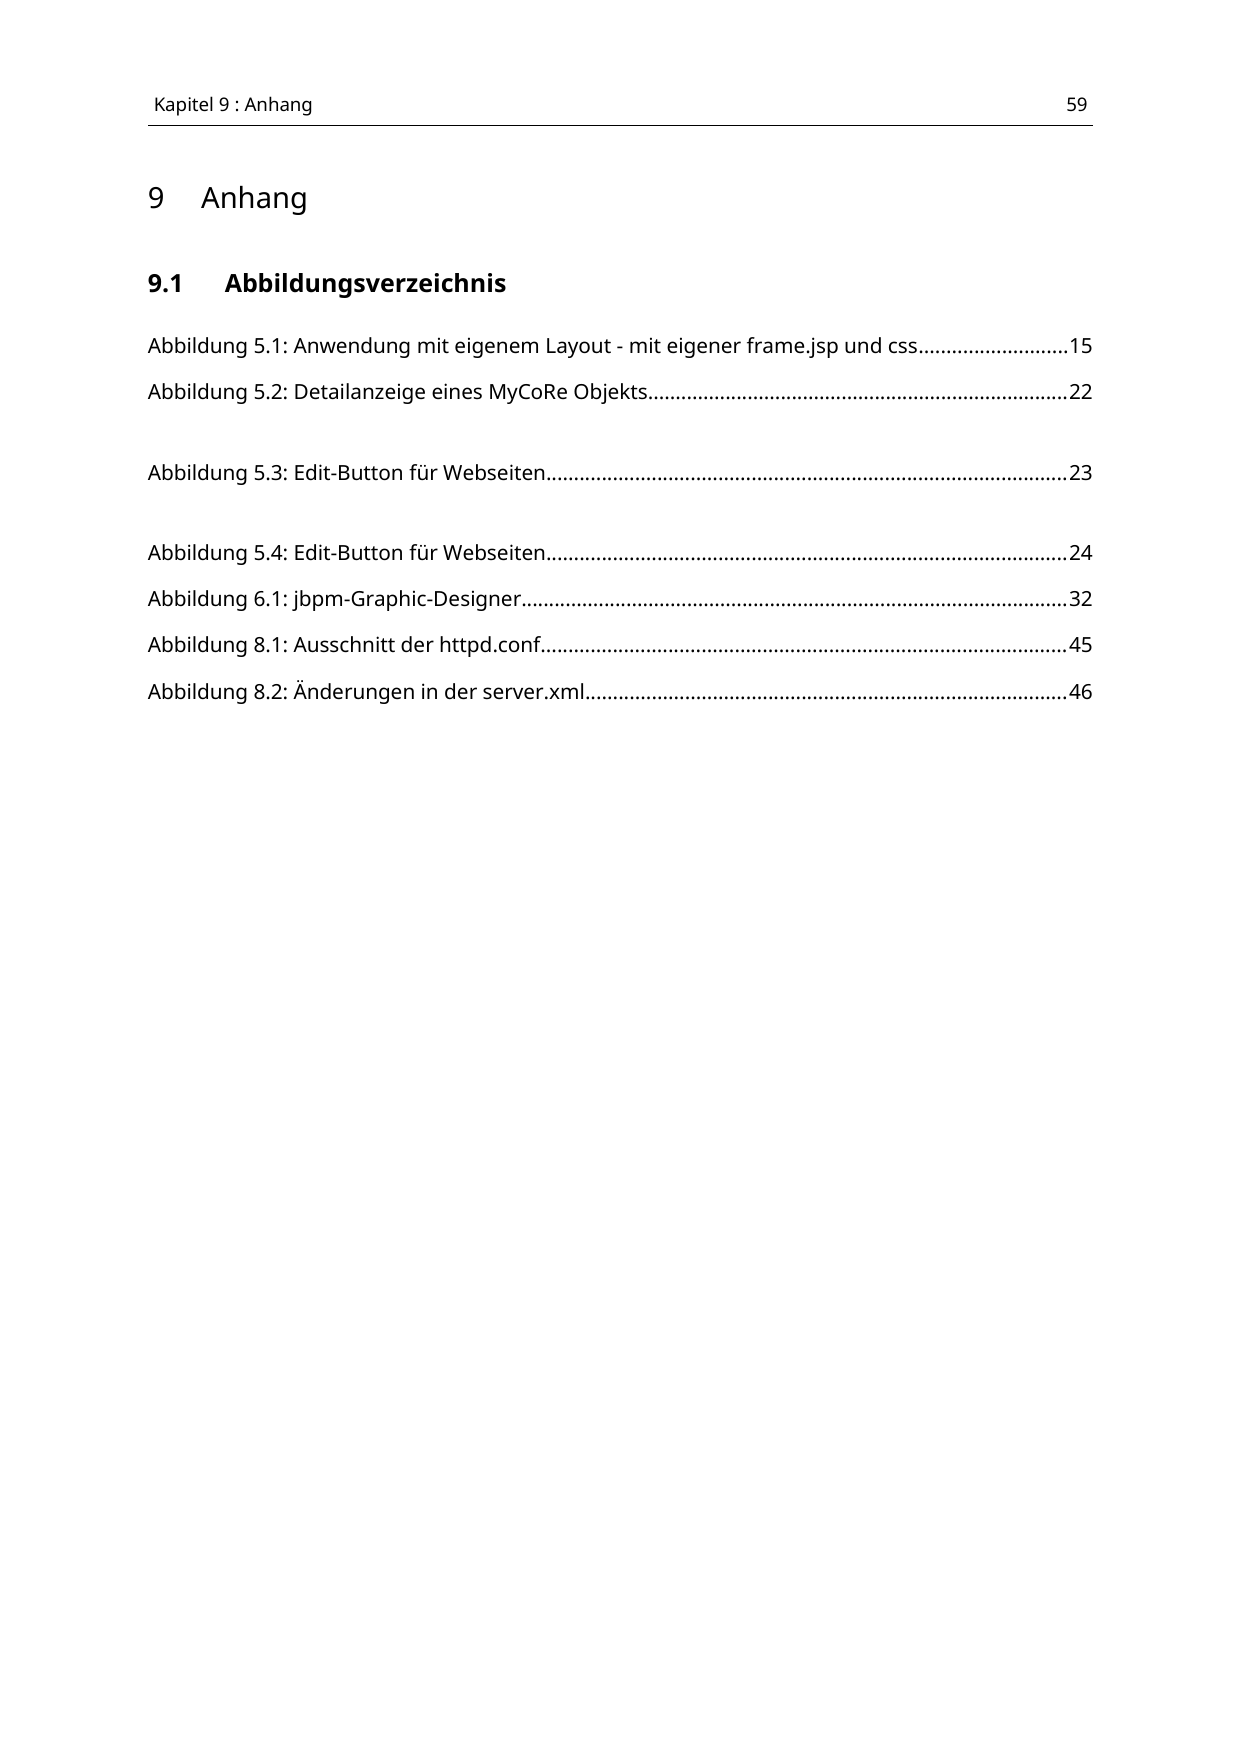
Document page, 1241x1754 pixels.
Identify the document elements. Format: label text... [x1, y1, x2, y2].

text Abbildung 8.2: Änderungen in der server.xml 46 [148, 677, 1092, 705]
subtitle Abbildungsverzeichnis [148, 266, 1092, 300]
text Abbildung 8.1: Ausschnitt der httpd.conf 45 [148, 631, 1092, 659]
text Abbildung 6.1: jbpm-Graphic-Designer 32 [148, 584, 1092, 612]
text Abbildung 5.3: Edit-Button für Webseiten 23 [148, 424, 1092, 486]
text Abbildung 5.4: Edit-Button für Webseiten 24 [148, 504, 1092, 566]
text Abbildung 5.2: Detailanzeige eines MyCoRe Objekts 22 [148, 377, 1092, 406]
text Abbildung 5.1: Anwendung mit eigenem Layout - mit eigener frame.jsp und css 15 [148, 331, 1092, 359]
subtitle Anhang [148, 177, 1092, 217]
